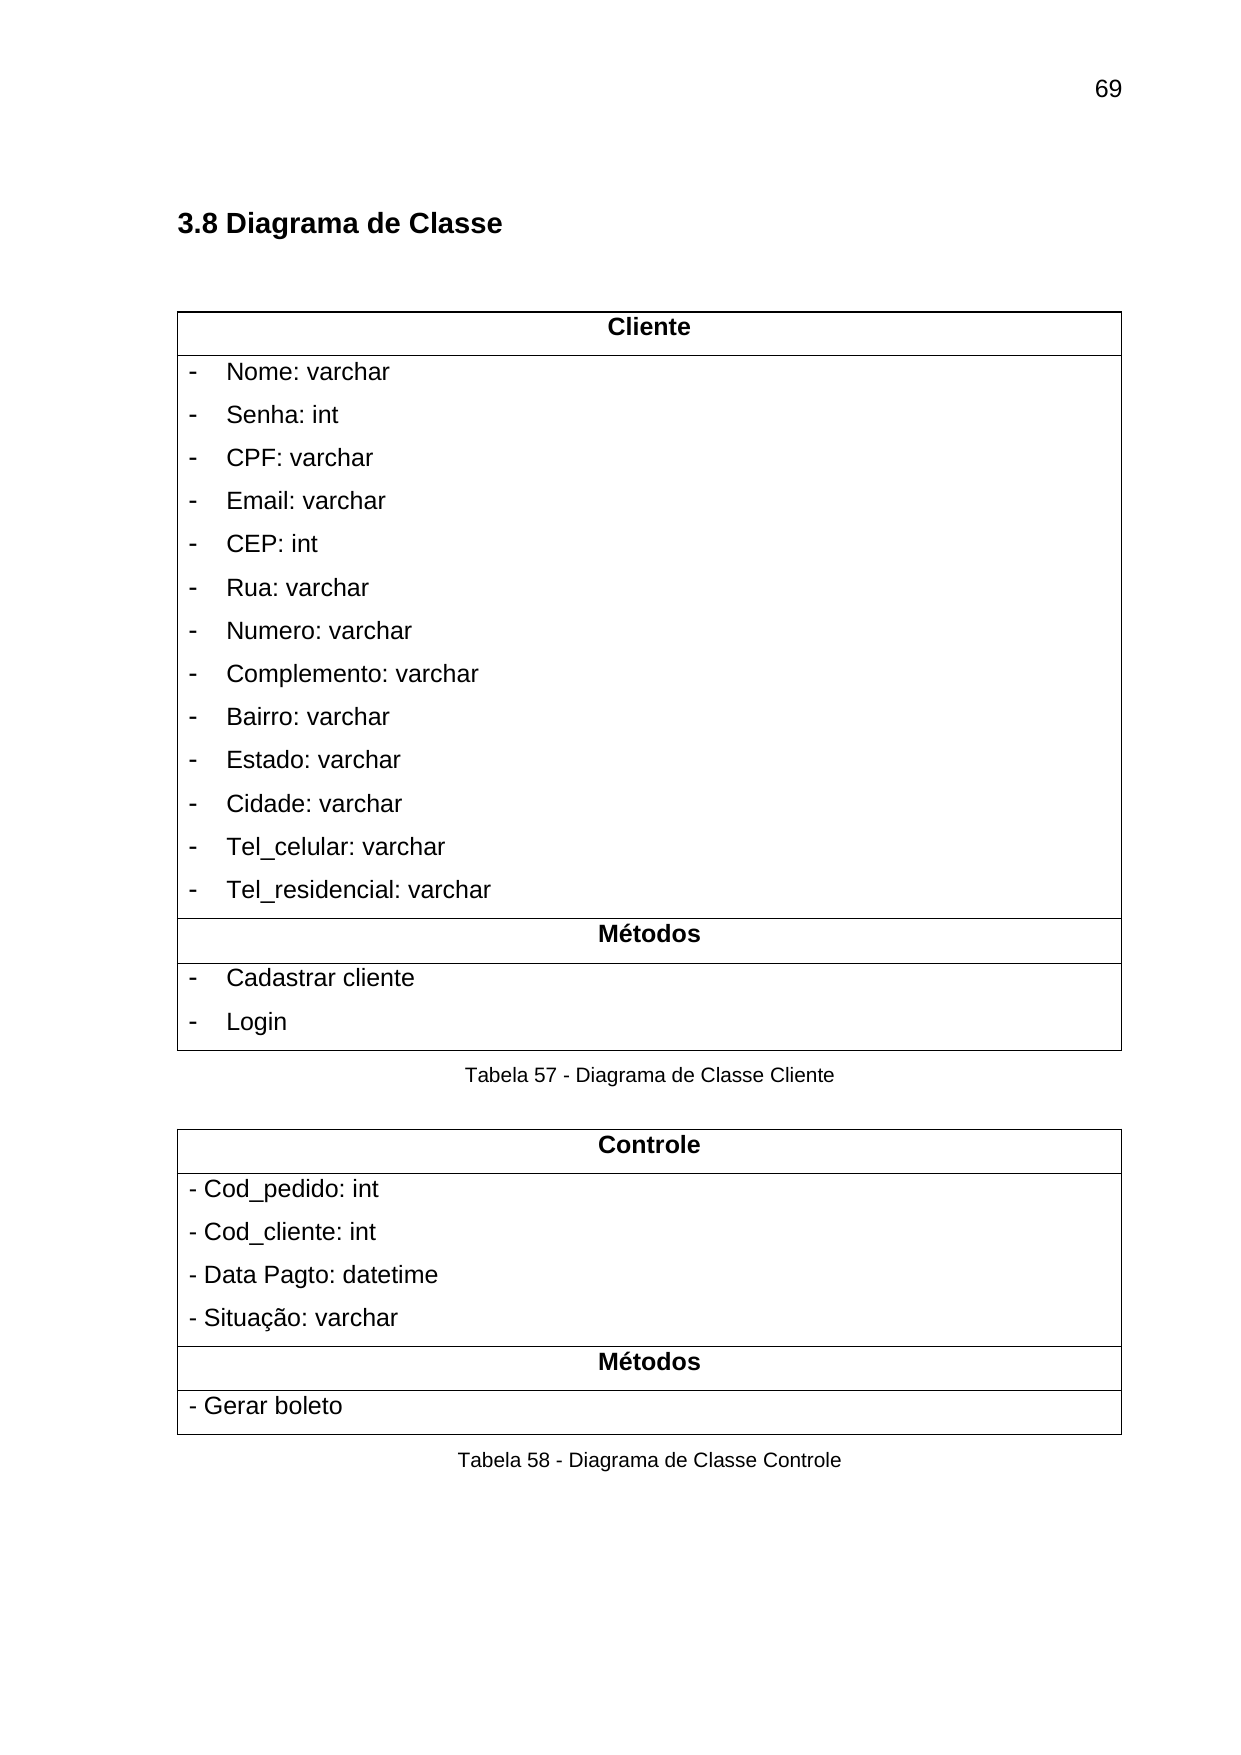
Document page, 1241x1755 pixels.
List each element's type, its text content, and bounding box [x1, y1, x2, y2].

table_header Cliente [178, 313, 1121, 355]
table_header Controle [178, 1130, 1121, 1173]
table_cell Métodos [178, 919, 1121, 962]
text Tabela 57 - Diagrama de Classe Cliente [177, 1063, 1122, 1087]
table_cell Nome: varchar Senha: int CPF: varchar Email: varchar CEP: int Rua: varchar Numero: varchar Complemento: varchar Bairro: varchar Estado: varchar Cidade: varchar Tel_celular: varchar Tel_residencial: varchar [178, 356, 1121, 918]
table_cell Cadastrar cliente Login [178, 964, 1121, 1050]
table_cell - Gerar boleto [178, 1391, 1121, 1434]
text Tabela 58 - Diagrama de Classe Controle [177, 1448, 1122, 1472]
subtitle 3.8 Diagrama de Classe [177, 206, 1122, 239]
table_cell - Cod_pedido: int - Cod_cliente: int - Data Pagto: datetime - Situação: varchar [178, 1174, 1121, 1346]
table_cell Métodos [178, 1347, 1121, 1390]
